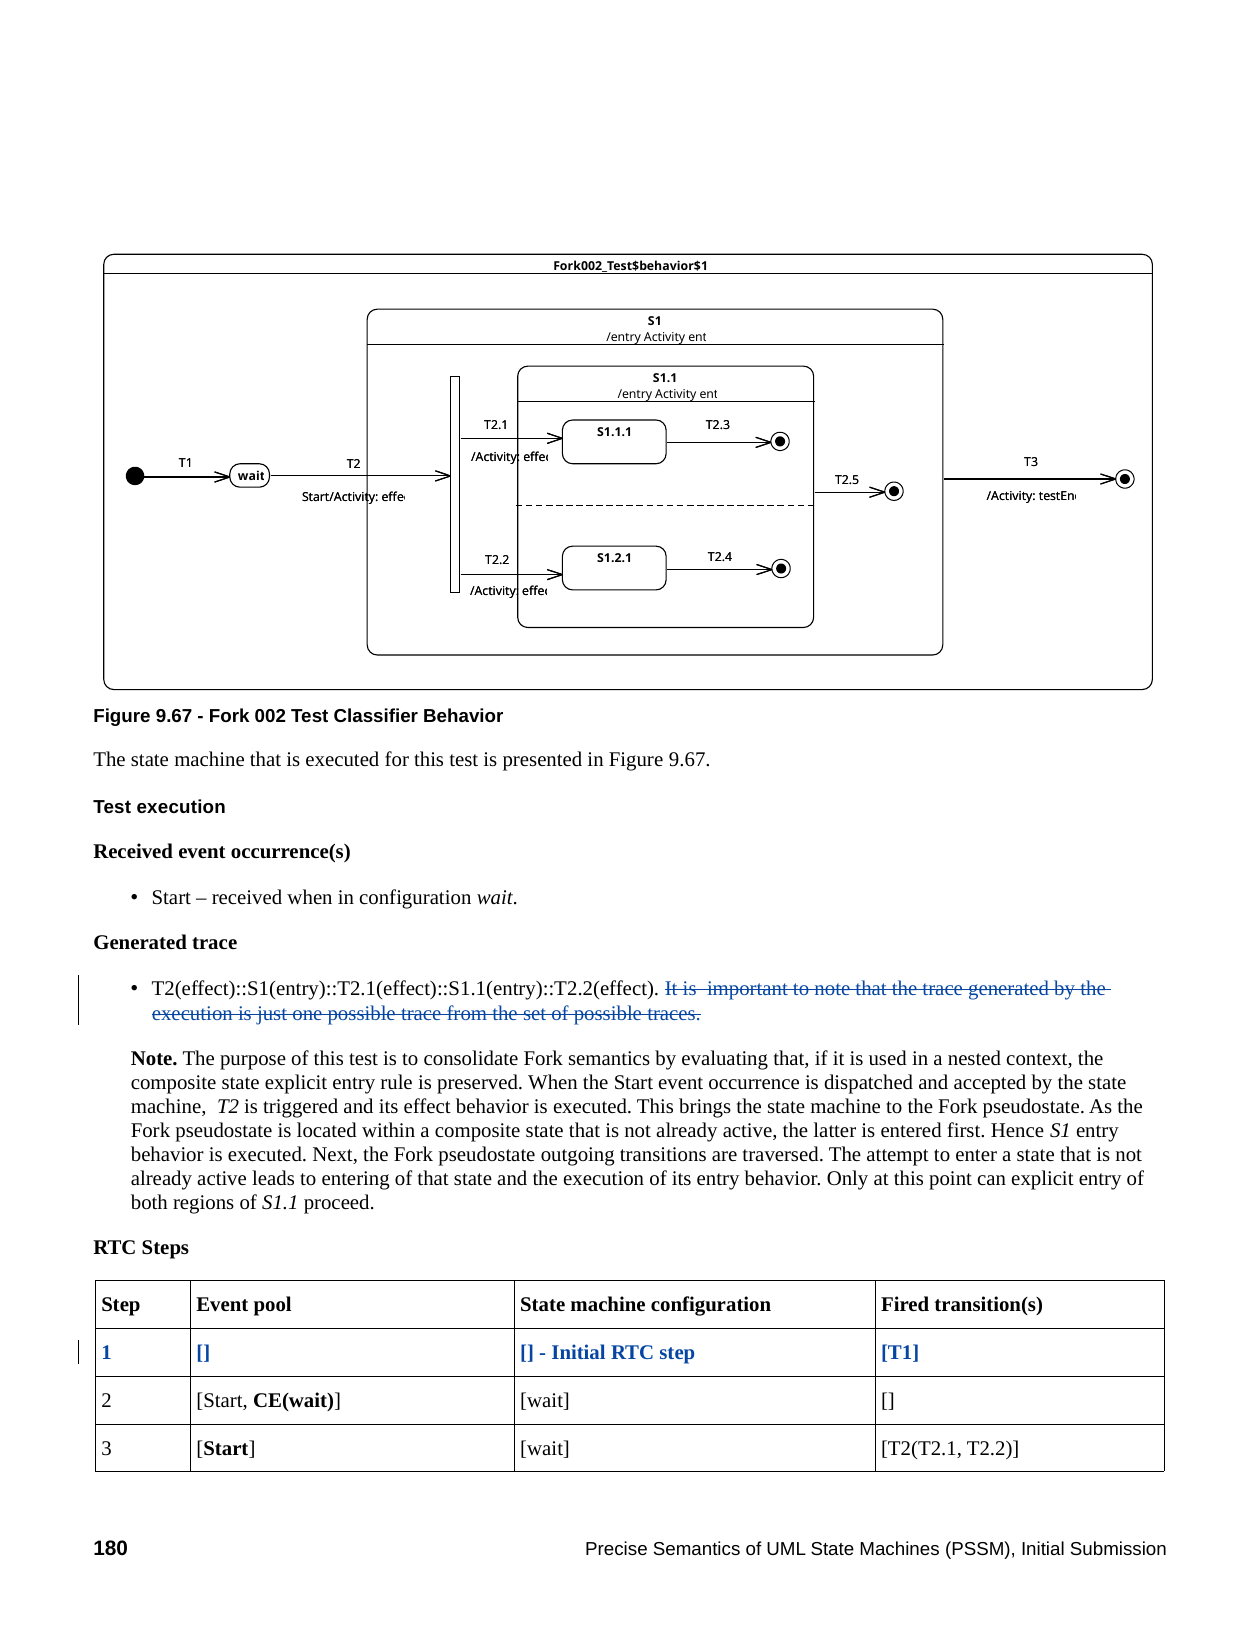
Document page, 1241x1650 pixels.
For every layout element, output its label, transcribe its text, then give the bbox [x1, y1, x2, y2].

table_cell [] [876, 1377, 1164, 1423]
text Generated trace [93, 930, 1164, 954]
text Received event occurrence(s) [93, 838, 1164, 863]
table_cell [] [191, 1329, 514, 1376]
list Start – received when in configuration wait. [131, 884, 1164, 909]
text The state machine that is executed for this test is presented in Figure 9.67. [93, 726, 1164, 771]
text RTC Steps [93, 1235, 1164, 1259]
table_header Event pool [191, 1281, 514, 1328]
table_header State machine configuration [515, 1281, 875, 1328]
table_header Fired transition(s) [876, 1281, 1164, 1328]
table_header Step [96, 1281, 190, 1328]
table_cell 3 [96, 1425, 190, 1471]
list T2(effect)::S1(entry)::T2.1(effect)::S1.1(entry)::T2.2(effect). [131, 975, 1164, 1025]
text Note. The purpose of this test is to consolidate Fork semantics by evaluating that, if it is used in a nested context, the composite state explicit entry rule is preserved. When the Start event occurrence is dispatched and accepted by the state machine, T2 is triggered and its effect behavior is executed. This brings the state machine to the Fork pseudostate. As the Fork pseudostate is located within a composite state that is not already active, the latter is entered first. Hence S1 entry behavior is executed. Next, the Fork pseudostate outgoing transitions are traversed. The attempt to enter a state that is not already active leads to entering of that state and the execution of its entry behavior. Only at this point can explicit entry of both regions of S1.1 proceed. [131, 1046, 1164, 1214]
table_cell 2 [96, 1377, 190, 1423]
table_cell [wait] [515, 1377, 875, 1423]
table_cell [] - Initial RTC step [515, 1329, 875, 1376]
table_cell [wait] [515, 1425, 875, 1471]
table_cell [Start, CE(wait)] [191, 1377, 514, 1423]
text [93, 231, 1164, 243]
table_cell [Start] [191, 1425, 514, 1471]
table_cell [T1] [876, 1329, 1164, 1376]
subtitle Test execution [93, 796, 1164, 817]
text Figure 9.67 - Fork 002 Test Classifier Behavior [93, 243, 1164, 726]
table_cell 1 [96, 1329, 190, 1376]
table_cell [T2(T2.1, T2.2)] [876, 1425, 1164, 1471]
